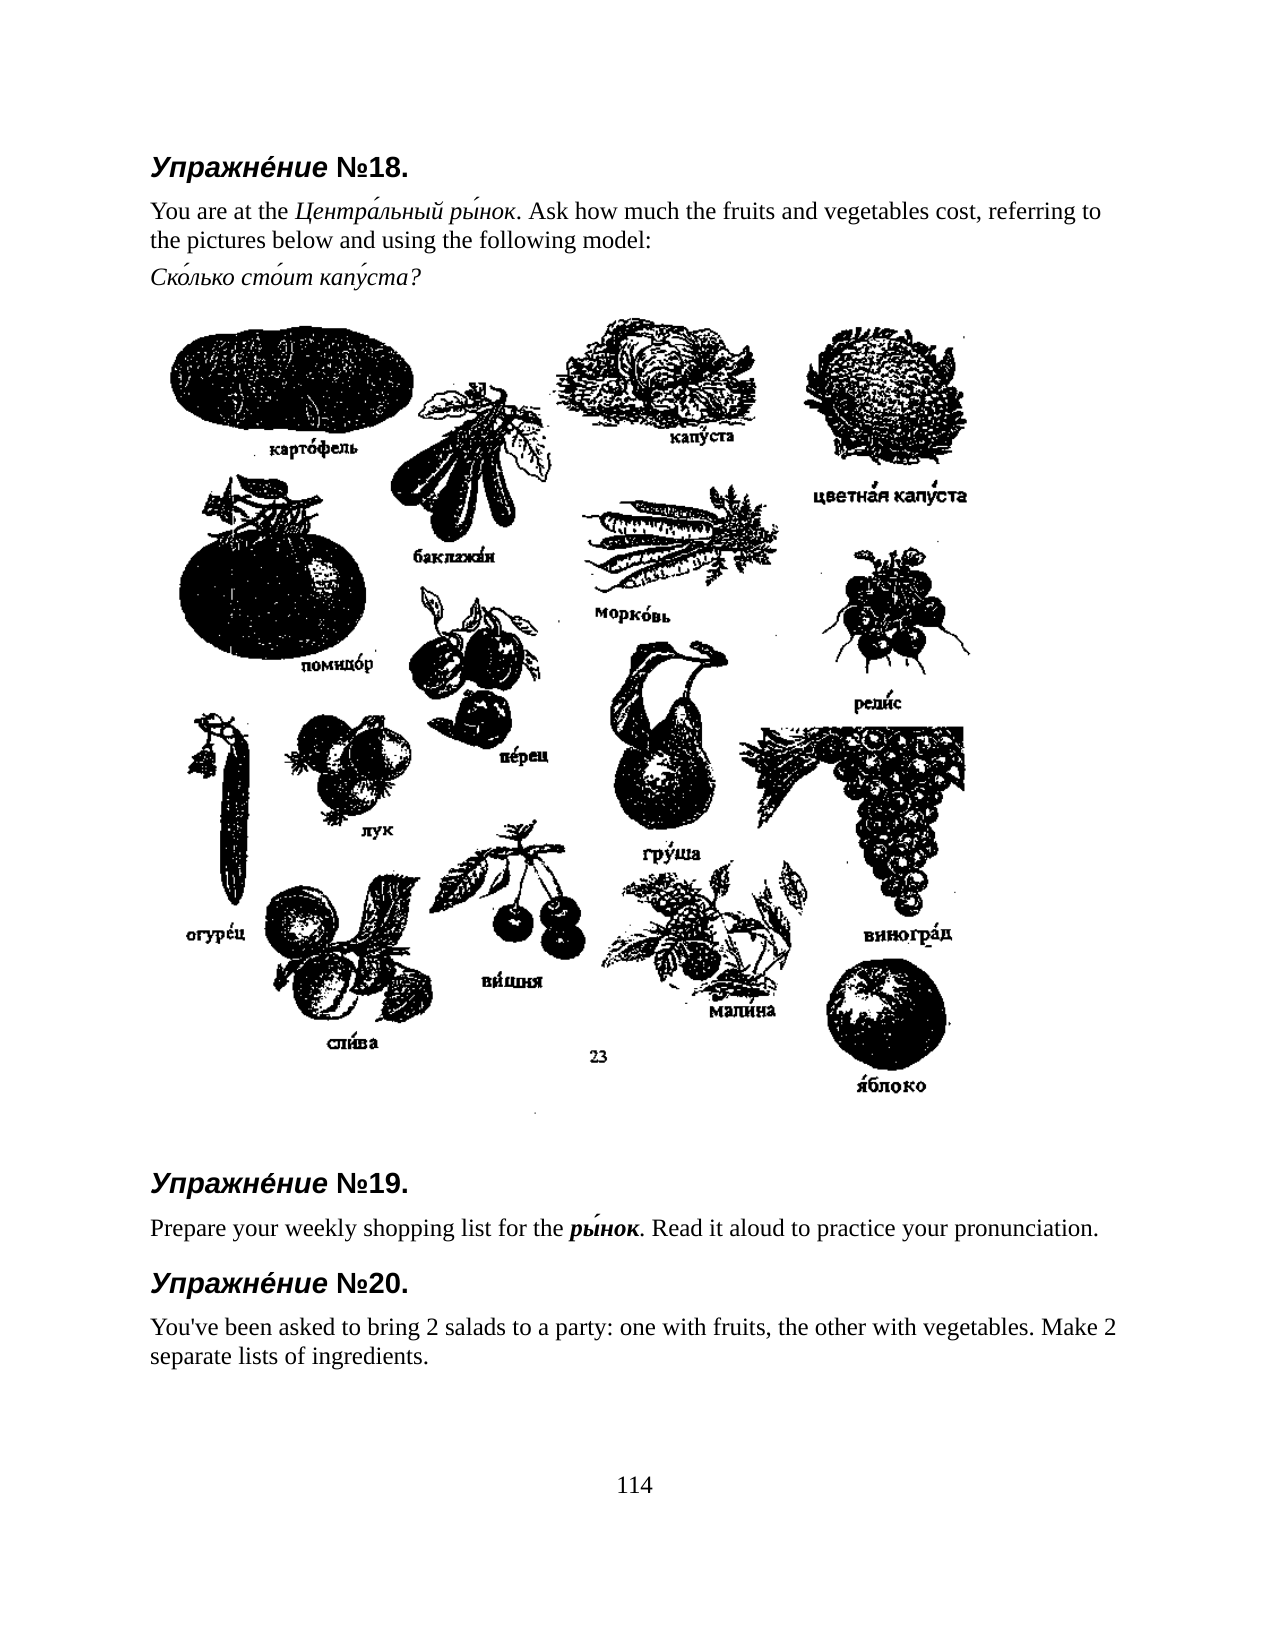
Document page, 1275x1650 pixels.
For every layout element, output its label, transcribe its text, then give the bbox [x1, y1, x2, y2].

text Ско́лько сто́ит капу́ста? [150, 262, 1125, 291]
text Prepare your weekly shopping list for the ры́нок. Read it aloud to practice your pronunciation. [150, 1213, 1125, 1241]
text You are at the Центра́льный ры́нок. Ask how much the fruits and vegetables cost, referring to the pictures below and using the following model: [150, 196, 1125, 253]
text You've been asked to bring 2 salads to a party: one with fruits, the other with vegetables. Make 2 separate lists of ingredients. [150, 1312, 1125, 1370]
subtitle Упражне́ние №20. [150, 1266, 1125, 1300]
subtitle Упражне́ние №18. [150, 150, 1125, 183]
subtitle Упражне́ние №19. [150, 1167, 1125, 1200]
picture [150, 309, 977, 1133]
